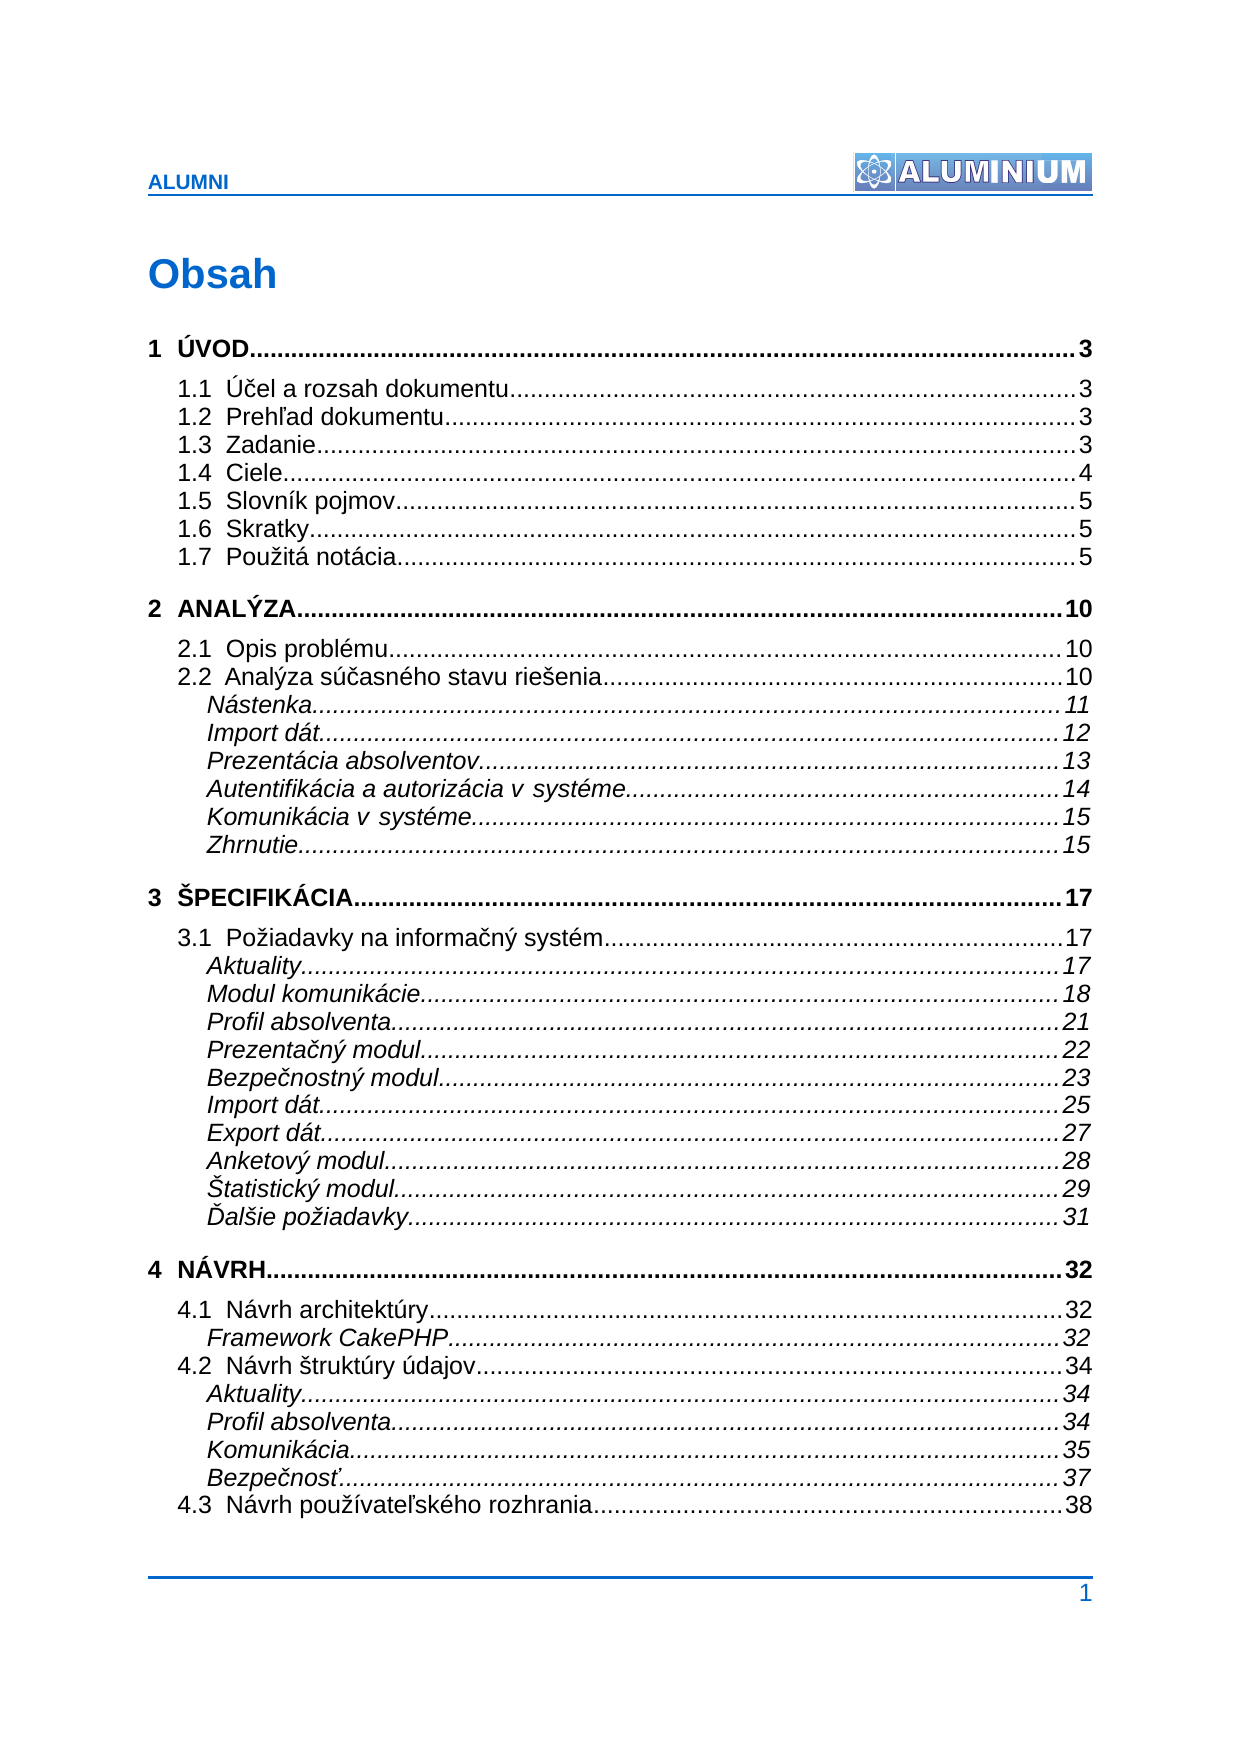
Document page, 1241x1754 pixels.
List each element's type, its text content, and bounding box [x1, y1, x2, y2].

text 4.2 Návrh štruktúry údajov 34 [177, 1352, 1093, 1380]
subtitle Obsah [148, 251, 1093, 297]
text Zhrnutie 15 [207, 831, 1093, 859]
text Autentifikácia a autorizácia v systéme 14 [207, 775, 1093, 803]
text Profil absolventa 34 [207, 1408, 1093, 1436]
text Framework CakePHP 32 [207, 1324, 1093, 1352]
text 4 Návrh 32 [148, 1256, 1093, 1283]
text 1.5 Slovník pojmov 5 [177, 486, 1093, 514]
text 4.1 Návrh architektúry 32 [177, 1296, 1093, 1324]
text 1.1 Účel a rozsah dokumentu 3 [177, 375, 1093, 403]
text Bezpečnosť 37 [207, 1463, 1093, 1491]
text Komunikácia 35 [207, 1436, 1093, 1463]
text Nástenka 11 [207, 691, 1093, 719]
text Import dát 12 [207, 719, 1093, 747]
text Modul komunikácie 18 [207, 979, 1093, 1007]
text Prezentácia absolventov 13 [207, 747, 1093, 775]
text Ďalšie požiadavky 31 [207, 1203, 1093, 1231]
text Štatistický modul 29 [207, 1175, 1093, 1203]
text 4.3 Návrh používateľského rozhrania 38 [177, 1491, 1093, 1519]
text Bezpečnostný modul 23 [207, 1063, 1093, 1091]
text 1.2 Prehľad dokumentu 3 [177, 403, 1093, 431]
text Aktuality 34 [207, 1380, 1093, 1408]
text 3.1 Požiadavky na informačný systém 17 [177, 924, 1093, 952]
text 1 Úvod 3 [148, 334, 1093, 362]
text 1.7 Použitá notácia 5 [177, 542, 1093, 570]
text 2.2 Analýza súčasného stavu riešenia 10 [177, 663, 1093, 691]
text Komunikácia v systéme 15 [207, 803, 1093, 831]
text 2.1 Opis problému 10 [177, 635, 1093, 663]
text Import dát 25 [207, 1091, 1093, 1119]
text 1.4 Ciele 4 [177, 458, 1093, 486]
text 1.3 Zadanie 3 [177, 431, 1093, 458]
text Anketový modul 28 [207, 1147, 1093, 1175]
text Aktuality 17 [207, 952, 1093, 979]
text Prezentačný modul 22 [207, 1035, 1093, 1063]
text 3 Špecifikácia 17 [148, 883, 1093, 911]
text 2 Analýza 10 [148, 595, 1093, 623]
text 1.6 Skratky 5 [177, 514, 1093, 542]
text Profil absolventa 21 [207, 1007, 1093, 1035]
text Export dát 27 [207, 1119, 1093, 1147]
